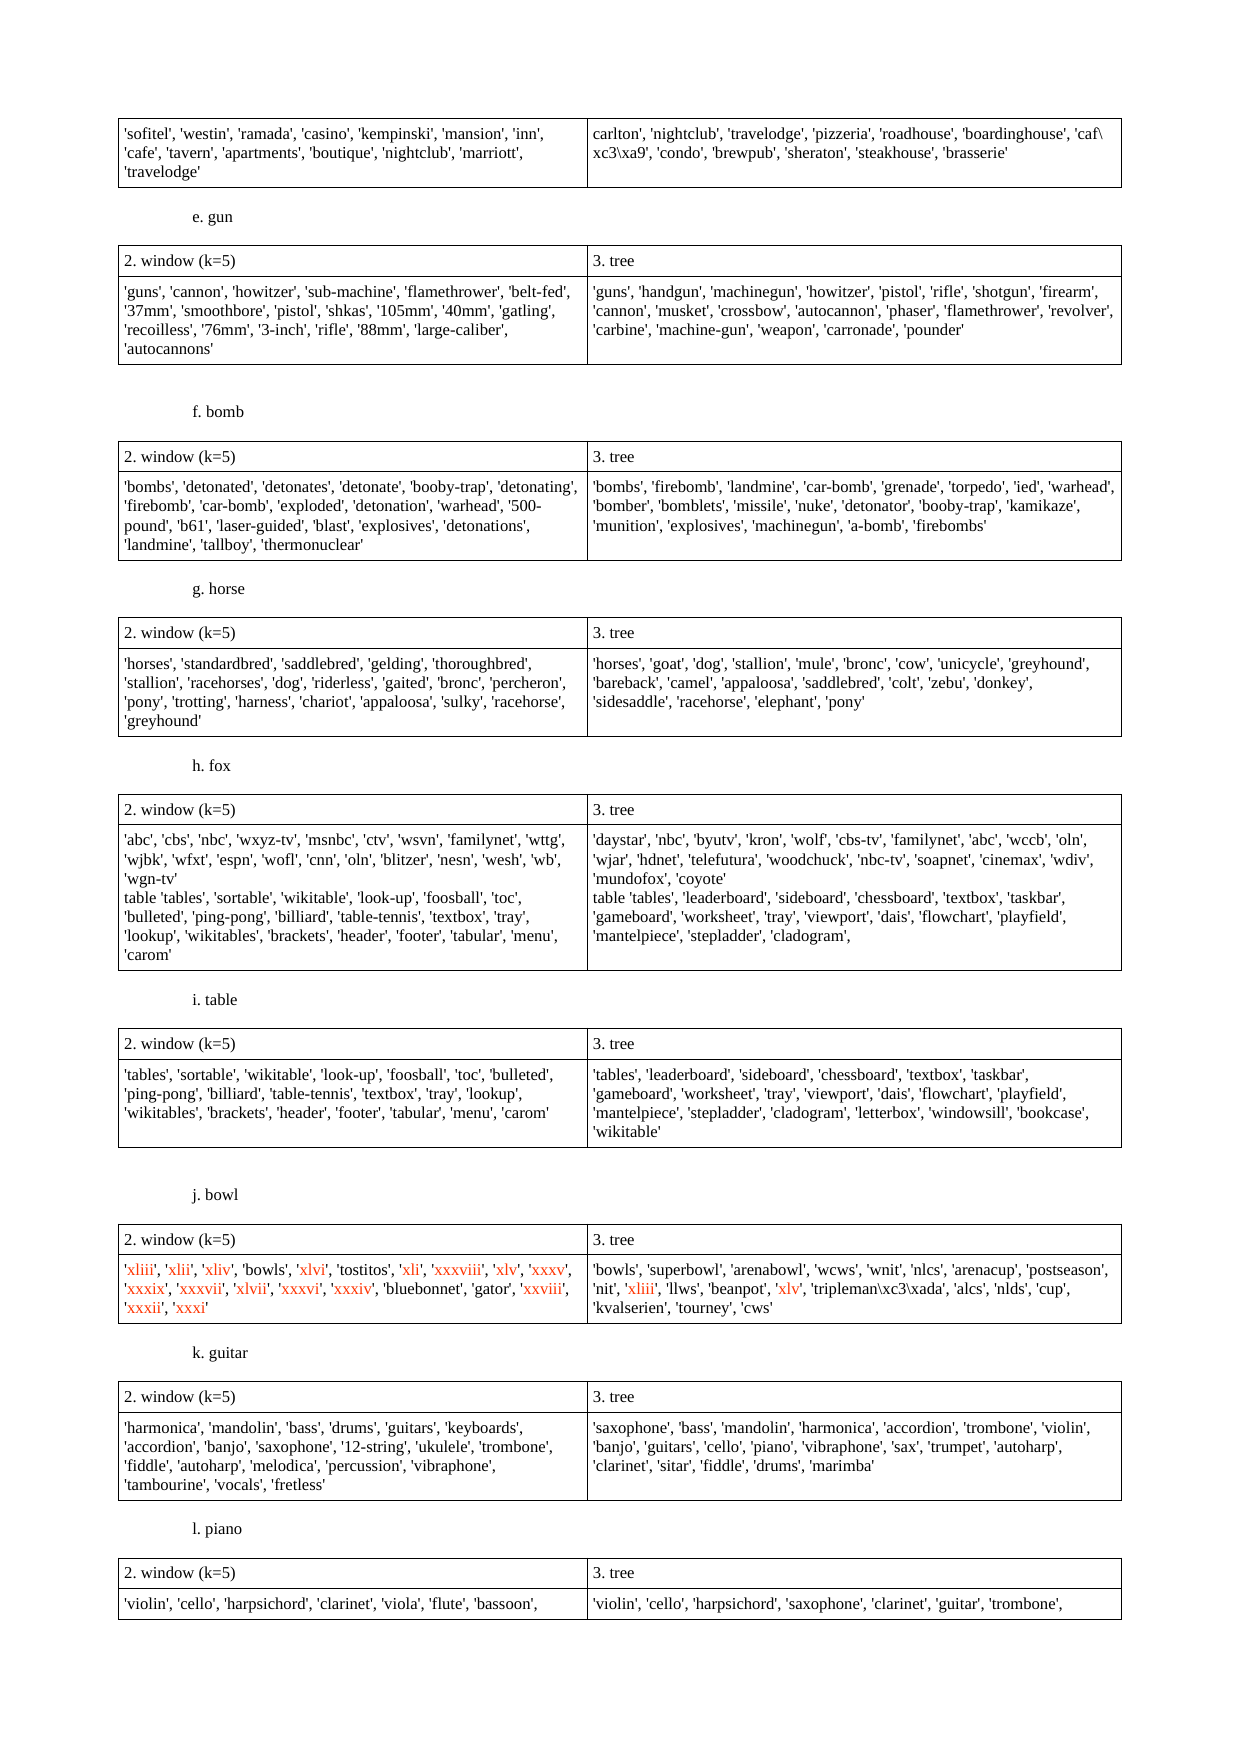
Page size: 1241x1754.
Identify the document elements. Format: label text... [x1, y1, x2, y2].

table_cell 'daystar', 'nbc', 'byutv', 'kron', 'wolf', 'cbs-tv', 'familynet', 'abc', 'wccb', 'oln', 'wjar', 'hdnet', 'telefutura', 'woodchuck', 'nbc-tv', 'soapnet', 'cinemax', 'wdiv', 'mundofox', 'coyote' table 'tables', 'leaderboard', 'sideboard', 'chessboard', 'textbox', 'taskbar', 'gameboard', 'worksheet', 'tray', 'viewport', 'dais', 'flowchart', 'playfield', 'mantelpiece', 'stepladder', 'cladogram', [588, 825, 1121, 970]
table_cell 'bombs', 'firebomb', 'landmine', 'car-bomb', 'grenade', 'torpedo', 'ied', 'warhead', 'bomber', 'bomblets', 'missile', 'nuke', 'detonator', 'booby-trap', 'kamikaze', 'munition', 'explosives', 'machinegun', 'a-bomb', 'firebombs' [588, 472, 1121, 559]
table_header 2. window (k=5) [119, 618, 587, 648]
table_header 3. tree [588, 442, 1121, 471]
text g. horse [118, 579, 1122, 598]
text l. piano [118, 1519, 1122, 1538]
table_cell 'guns', 'handgun', 'machinegun', 'howitzer', 'pistol', 'rifle', 'shotgun', 'firearm', 'cannon', 'musket', 'crossbow', 'autocannon', 'phaser', 'flamethrower', 'revolver', 'carbine', 'machine-gun', 'weapon', 'carronade', 'pounder' [588, 277, 1121, 364]
table_header 2. window (k=5) [119, 246, 587, 276]
table_header 3. tree [588, 246, 1121, 276]
table_cell 'xliii', 'xlii', 'xliv', 'bowls', 'xlvi', 'tostitos', 'xli', 'xxxviii', 'xlv', 'xxxv', 'xxxix', 'xxxvii', 'xlvii', 'xxxvi', 'xxxiv', 'bluebonnet', 'gator', 'xxviii', 'xxxii', 'xxxi' [119, 1255, 587, 1323]
table_header 3. tree [588, 618, 1121, 648]
table_cell 'sofitel', 'westin', 'ramada', 'casino', 'kempinski', 'mansion', 'inn', 'cafe', 'tavern', 'apartments', 'boutique', 'nightclub', 'marriott', 'travelodge' [119, 119, 587, 187]
table_cell 'saxophone', 'bass', 'mandolin', 'harmonica', 'accordion', 'trombone', 'violin', 'banjo', 'guitars', 'cello', 'piano', 'vibraphone', 'sax', 'trumpet', 'autoharp', 'clarinet', 'sitar', 'fiddle', 'drums', 'marimba' [588, 1413, 1121, 1500]
table_header 3. tree [588, 1225, 1121, 1254]
table_header 2. window (k=5) [119, 1029, 587, 1058]
table_cell 'guns', 'cannon', 'howitzer', 'sub-machine', 'flamethrower', 'belt-fed', '37mm', 'smoothbore', 'pistol', 'shkas', '105mm', '40mm', 'gatling', 'recoilless', '76mm', '3-inch', 'rifle', '88mm', 'large-caliber', 'autocannons' [119, 277, 587, 364]
table_header 3. tree [588, 1382, 1121, 1412]
table_cell 'bowls', 'superbowl', 'arenabowl', 'wcws', 'wnit', 'nlcs', 'arenacup', 'postseason', 'nit', 'xliii', 'llws', 'beanpot', 'xlv', 'tripleman\xc3\xada', 'alcs', 'nlds', 'cup', 'kvalserien', 'tourney', 'cws' [588, 1255, 1121, 1323]
table_cell 'tables', 'sortable', 'wikitable', 'look-up', 'foosball', 'toc', 'bulleted', 'ping-pong', 'billiard', 'table-tennis', 'textbox', 'tray', 'lookup', 'wikitables', 'brackets', 'header', 'footer', 'tabular', 'menu', 'carom' [119, 1060, 587, 1147]
table_cell carlton', 'nightclub', 'travelodge', 'pizzeria', 'roadhouse', 'boardinghouse', 'caf\xc3\xa9', 'condo', 'brewpub', 'sheraton', 'steakhouse', 'brasserie' [588, 119, 1121, 187]
table_header 2. window (k=5) [119, 795, 587, 824]
table_cell 'tables', 'leaderboard', 'sideboard', 'chessboard', 'textbox', 'taskbar', 'gameboard', 'worksheet', 'tray', 'viewport', 'dais', 'flowchart', 'playfield', 'mantelpiece', 'stepladder', 'cladogram', 'letterbox', 'windowsill', 'bookcase', 'wikitable' [588, 1060, 1121, 1147]
table_cell 'horses', 'standardbred', 'saddlebred', 'gelding', 'thoroughbred', 'stallion', 'racehorses', 'dog', 'riderless', 'gaited', 'bronc', 'percheron', 'pony', 'trotting', 'harness', 'chariot', 'appaloosa', 'sulky', 'racehorse', 'greyhound' [119, 649, 587, 736]
table_cell 'harmonica', 'mandolin', 'bass', 'drums', 'guitars', 'keyboards', 'accordion', 'banjo', 'saxophone', '12-string', 'ukulele', 'trombone', 'fiddle', 'autoharp', 'melodica', 'percussion', 'vibraphone', 'tambourine', 'vocals', 'fretless' [119, 1413, 587, 1500]
table_header 3. tree [588, 1559, 1121, 1588]
table_cell 'horses', 'goat', 'dog', 'stallion', 'mule', 'bronc', 'cow', 'unicycle', 'greyhound', 'bareback', 'camel', 'appaloosa', 'saddlebred', 'colt', 'zebu', 'donkey', 'sidesaddle', 'racehorse', 'elephant', 'pony' [588, 649, 1121, 736]
table_cell 'violin', 'cello', 'harpsichord', 'saxophone', 'clarinet', 'guitar', 'trombone', [588, 1589, 1121, 1619]
table_header 2. window (k=5) [119, 442, 587, 471]
table_cell 'bombs', 'detonated', 'detonates', 'detonate', 'booby-trap', 'detonating', 'firebomb', 'car-bomb', 'exploded', 'detonation', 'warhead', '500-pound', 'b61', 'laser-guided', 'blast', 'explosives', 'detonations', 'landmine', 'tallboy', 'thermonuclear' [119, 472, 587, 559]
text e. gun [118, 206, 1122, 226]
table_header 3. tree [588, 1029, 1121, 1058]
text h. fox [118, 755, 1122, 774]
text i. table [118, 989, 1122, 1008]
table_header 2. window (k=5) [119, 1225, 587, 1254]
text k. guitar [118, 1342, 1122, 1362]
table_cell 'abc', 'cbs', 'nbc', 'wxyz-tv', 'msnbc', 'ctv', 'wsvn', 'familynet', 'wttg', 'wjbk', 'wfxt', 'espn', 'wofl', 'cnn', 'oln', 'blitzer', 'nesn', 'wesh', 'wb', 'wgn-tv' table 'tables', 'sortable', 'wikitable', 'look-up', 'foosball', 'toc', 'bulleted', 'ping-pong', 'billiard', 'table-tennis', 'textbox', 'tray', 'lookup', 'wikitables', 'brackets', 'header', 'footer', 'tabular', 'menu', 'carom' [119, 825, 587, 970]
text j. bowl [118, 1185, 1122, 1204]
table_header 2. window (k=5) [119, 1382, 587, 1412]
table_header 3. tree [588, 795, 1121, 824]
text f. bomb [118, 402, 1122, 421]
table_cell 'violin', 'cello', 'harpsichord', 'clarinet', 'viola', 'flute', 'bassoon', [119, 1589, 587, 1619]
table_header 2. window (k=5) [119, 1559, 587, 1588]
